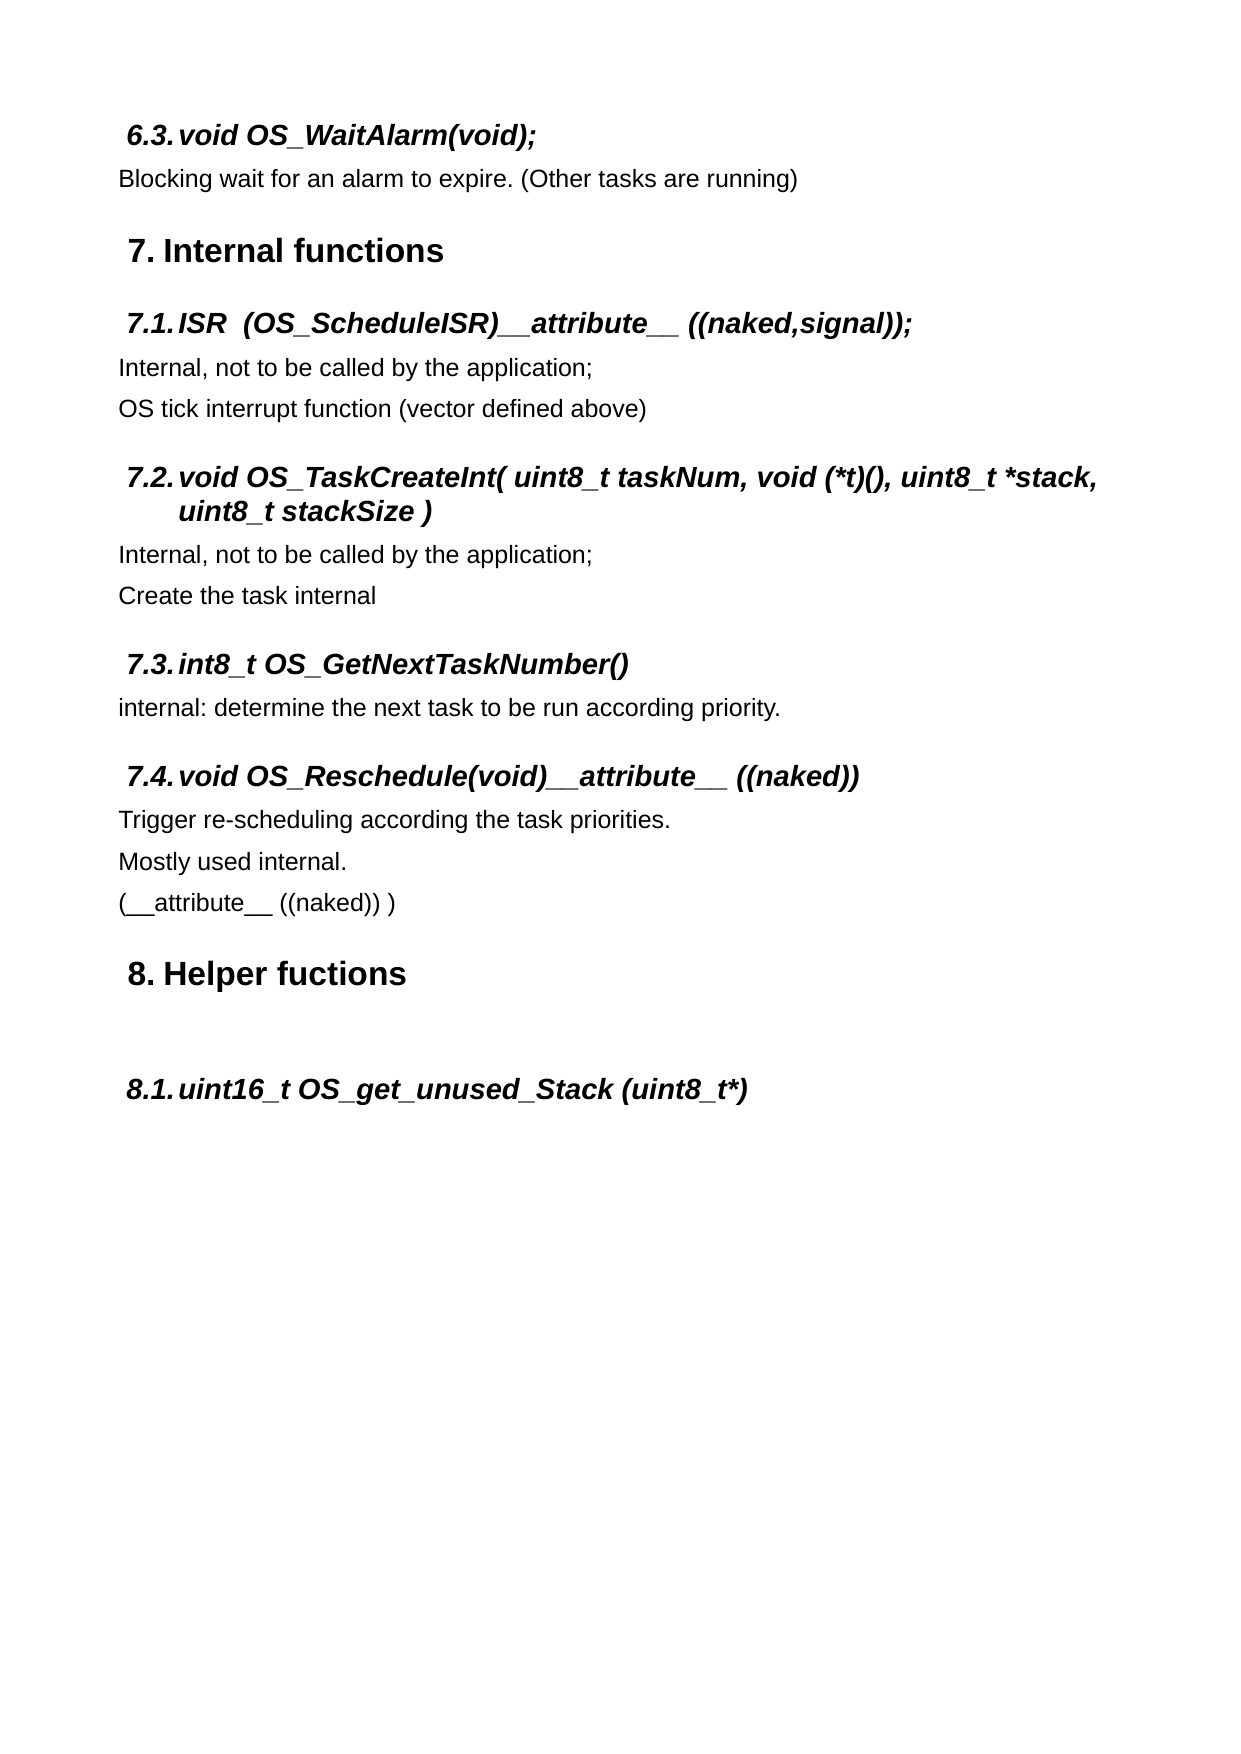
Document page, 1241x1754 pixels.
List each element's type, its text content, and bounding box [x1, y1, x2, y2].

subtitle void OS_TaskCreateInt( uint8_t taskNum, void (*t)(), uint8_t *stack, uint8_t stackSize ) [118, 460, 1122, 527]
text Trigger re-scheduling according the task priorities. [118, 806, 1122, 834]
text Create the task internal [118, 581, 1122, 610]
text Mostly used internal. [118, 847, 1122, 876]
text internal: determine the next task to be run according priority. [118, 693, 1122, 722]
subtitle void OS_Reschedule(void)__attribute__ ((naked)) [118, 759, 1122, 793]
text (__attribute__ ((naked)) ) [118, 888, 1122, 917]
text Blocking wait for an alarm to expire. (Other tasks are running) [118, 164, 1122, 193]
subtitle int8_t OS_GetNextTaskNumber() [118, 647, 1122, 681]
text Internal, not to be called by the application; [118, 353, 1122, 381]
subtitle Internal functions [118, 230, 1122, 269]
subtitle ISR (OS_ScheduleISR)__attribute__ ((naked,signal)); [118, 307, 1122, 340]
subtitle void OS_WaitAlarm(void); [118, 118, 1122, 152]
text OS tick interrupt function (vector defined above) [118, 394, 1122, 423]
subtitle uint16_t OS_get_unused_Stack (uint8_t*) [118, 1072, 1122, 1105]
text Internal, not to be called by the application; [118, 540, 1122, 568]
subtitle Helper fuctions [118, 954, 1122, 993]
